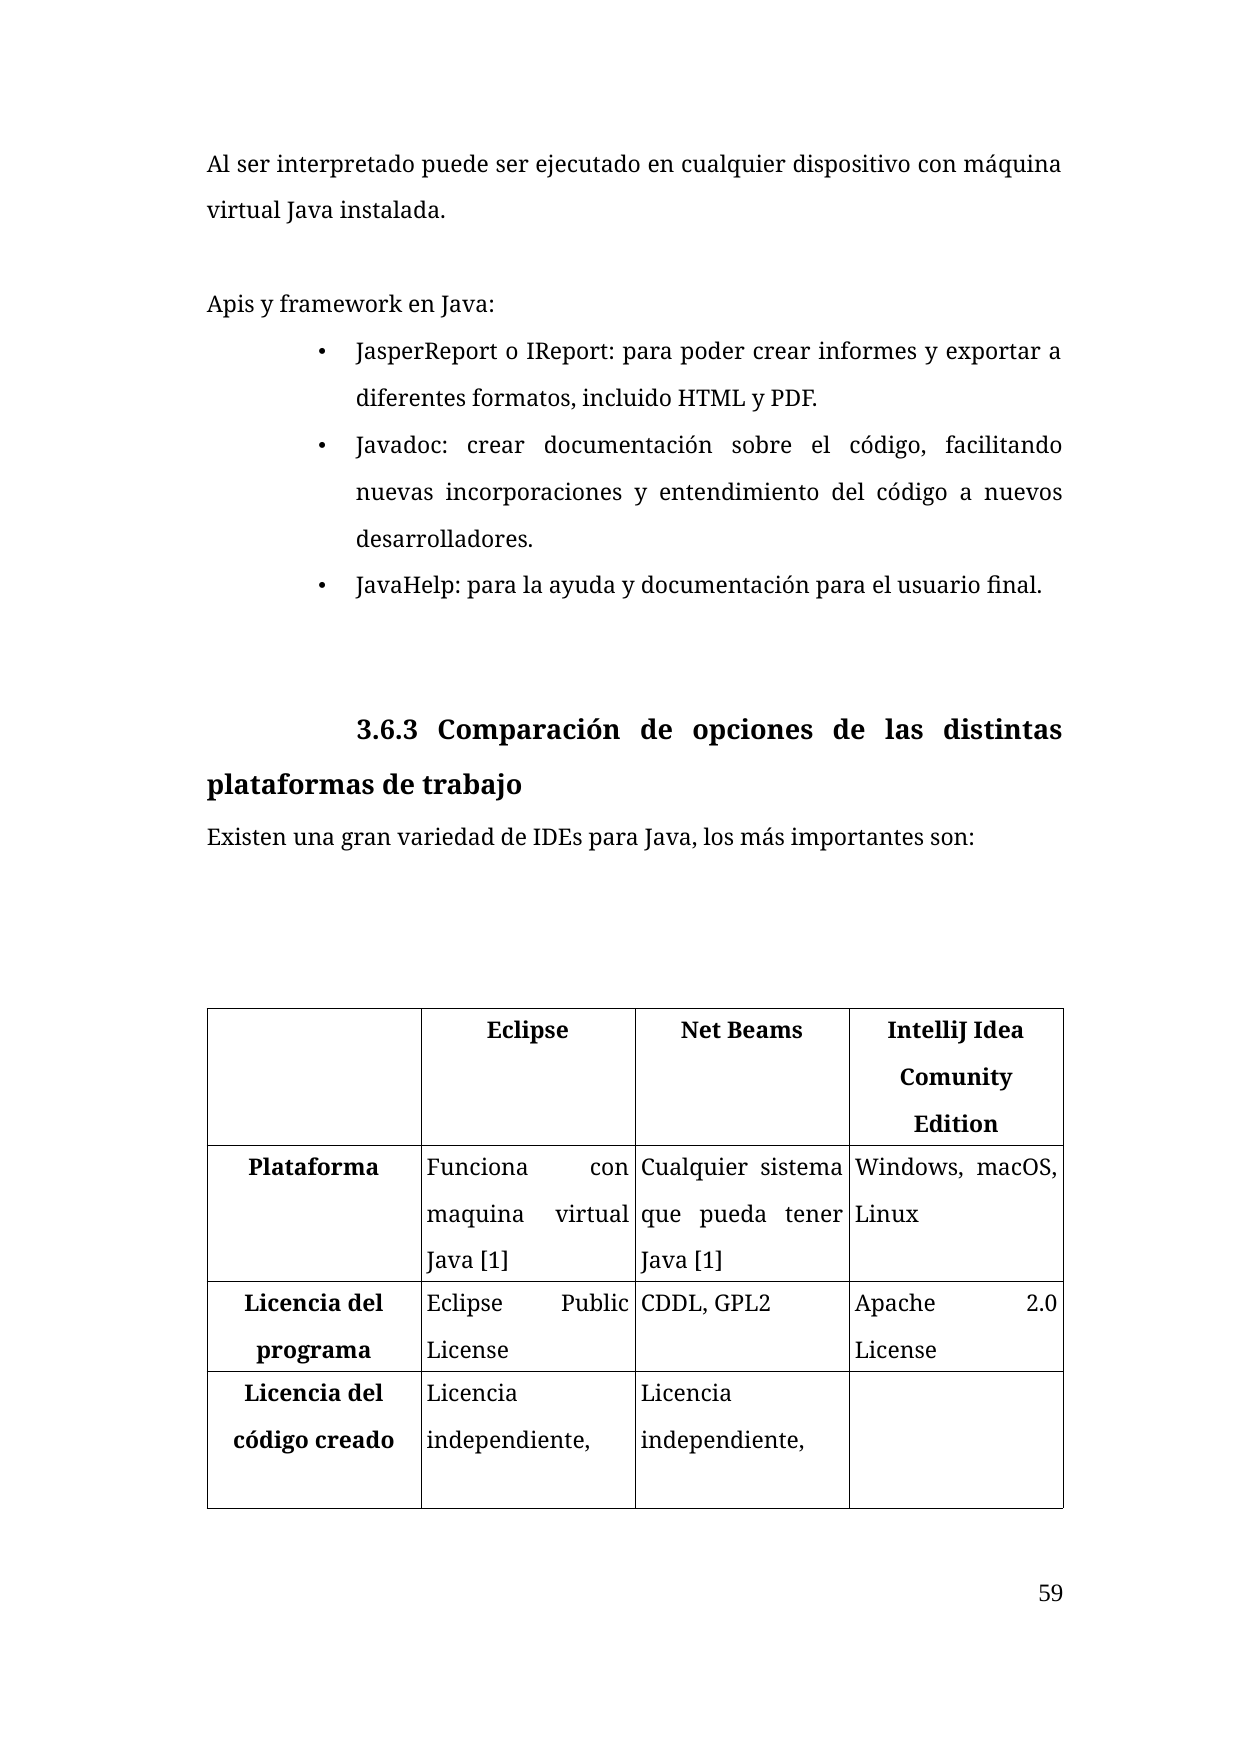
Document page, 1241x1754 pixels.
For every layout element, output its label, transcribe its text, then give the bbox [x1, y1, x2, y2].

table_cell CDDL, GPL2 [636, 1282, 849, 1371]
table_cell Licencia del programa [208, 1282, 421, 1371]
table_cell Windows, macOS, Linux [850, 1146, 1063, 1281]
text 3.6.3 Comparación de opciones de las distintas plataformas de trabajo [207, 710, 1063, 802]
table_cell Eclipse Public License [422, 1282, 635, 1371]
table_cell Licencia del código creado [208, 1372, 421, 1508]
table_cell Funciona con maquina virtual Java [1] [422, 1146, 635, 1281]
list Javadoc: crear documentación sobre el código, facilitando nuevas incorporaciones y entendimiento del código a nuevos desarrolladores. [318, 429, 1063, 554]
table_cell [850, 1372, 1063, 1508]
text Apis y framework en Java: [207, 288, 1063, 319]
table_cell Cualquier sistema que pueda tener Java [1] [636, 1146, 849, 1281]
table_header IntelliJ Idea Comunity Edition [850, 1009, 1063, 1145]
text Al ser interpretado puede ser ejecutado en cualquier dispositivo con máquina virtual Java instalada. [207, 148, 1063, 226]
table_cell Plataforma [208, 1146, 421, 1281]
list JasperReport o IReport: para poder crear informes y exportar a diferentes formatos, incluido HTML y PDF. [318, 335, 1063, 413]
table_header Eclipse [422, 1009, 635, 1145]
table_cell Apache 2.0 License [850, 1282, 1063, 1371]
list JavaHelp: para la ayuda y documentación para el usuario final. [318, 569, 1063, 601]
table_cell Licencia independiente, [636, 1372, 849, 1508]
table_header [208, 1009, 421, 1145]
table_header Net Beams [636, 1009, 849, 1145]
text Existen una gran variedad de IDEs para Java, los más importantes son: [207, 821, 1063, 852]
table_cell Licencia independiente, [422, 1372, 635, 1508]
